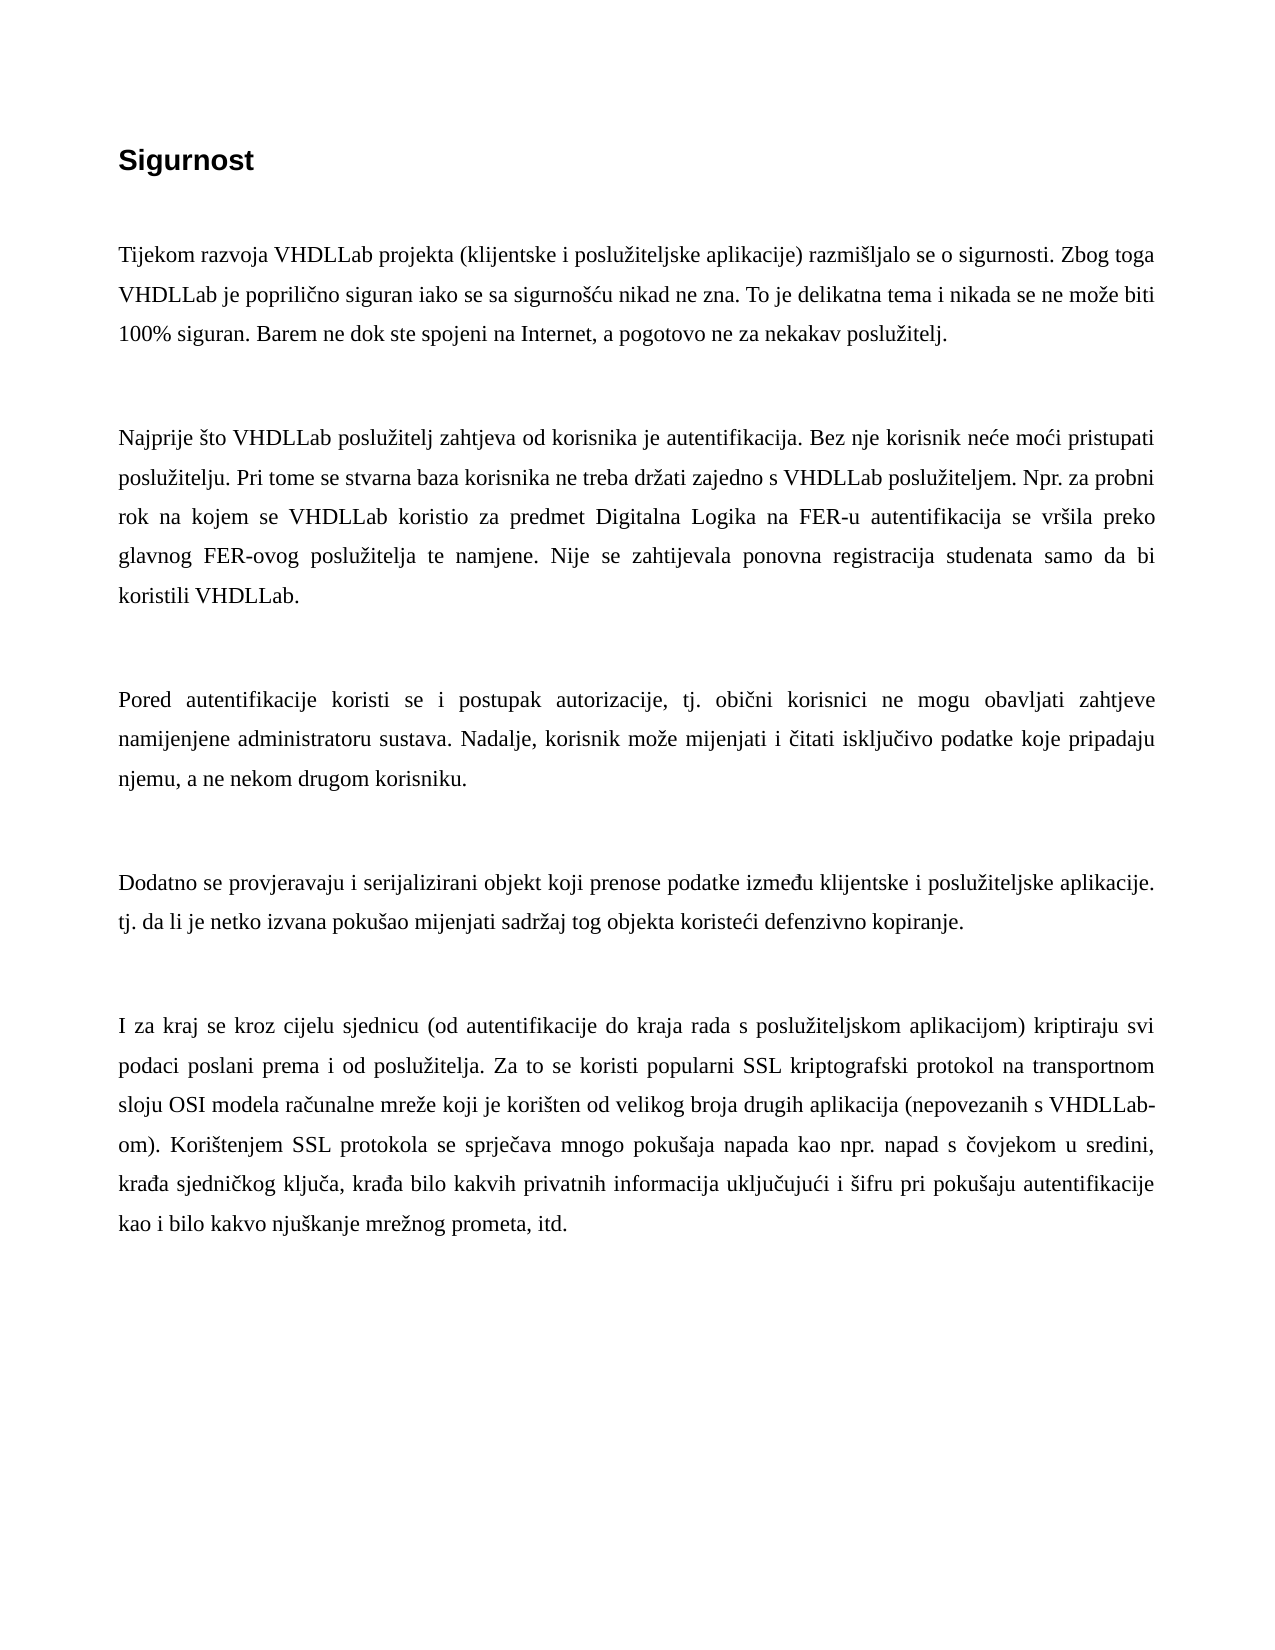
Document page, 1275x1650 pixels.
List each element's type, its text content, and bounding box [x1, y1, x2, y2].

text Dodatno se provjeravaju i serijalizirani objekt koji prenose podatke između klijentske i poslužiteljske aplikacije. tj. da li je netko izvana pokušao mijenjati sadržaj tog objekta koristeći defenzivno kopiranje. [118, 869, 1157, 935]
subtitle Sigurnost [118, 143, 1157, 177]
text I za kraj se kroz cijelu sjednicu (od autentifikacije do kraja rada s poslužiteljskom aplikacijom) kriptiraju svi podaci poslani prema i od poslužitelja. Za to se koristi popularni SSL kriptografski protokol na transportnom sloju OSI modela računalne mreže koji je korišten od velikog broja drugih aplikacija (nepovezanih s VHDLLab-om). Korištenjem SSL protokola se sprječava mnogo pokušaja napada kao npr. napad s čovjekom u sredini, krađa sjedničkog ključa, krađa bilo kakvih privatnih informacija uključujući i šifru pri pokušaju autentifikacije kao i bilo kakvo njuškanje mrežnog prometa, itd. [118, 1012, 1157, 1236]
text Tijekom razvoja VHDLLab projekta (klijentske i poslužiteljske aplikacije) razmišljalo se o sigurnosti. Zbog toga VHDLLab je poprilično siguran iako se sa sigurnošću nikad ne zna. To je delikatna tema i nikada se ne može biti 100% siguran. Barem ne dok ste spojeni na Internet, a pogotovo ne za nekakav poslužitelj. [118, 241, 1157, 346]
text Najprije što VHDLLab poslužitelj zahtjeva od korisnika je autentifikacija. Bez nje korisnik neće moći pristupati poslužitelju. Pri tome se stvarna baza korisnika ne treba držati zajedno s VHDLLab poslužiteljem. Npr. za probni rok na kojem se VHDLLab koristio za predmet Digitalna Logika na FER-u autentifikacija se vršila preko glavnog FER-ovog poslužitelja te namjene. Nije se zahtijevala ponovna registracija studenata samo da bi koristili VHDLLab. [118, 424, 1157, 608]
text Pored autentifikacije koristi se i postupak autorizacije, tj. obični korisnici ne mogu obavljati zahtjeve namijenjene administratoru sustava. Nadalje, korisnik može mijenjati i čitati isključivo podatke koje pripadaju njemu, a ne nekom drugom korisniku. [118, 686, 1157, 791]
